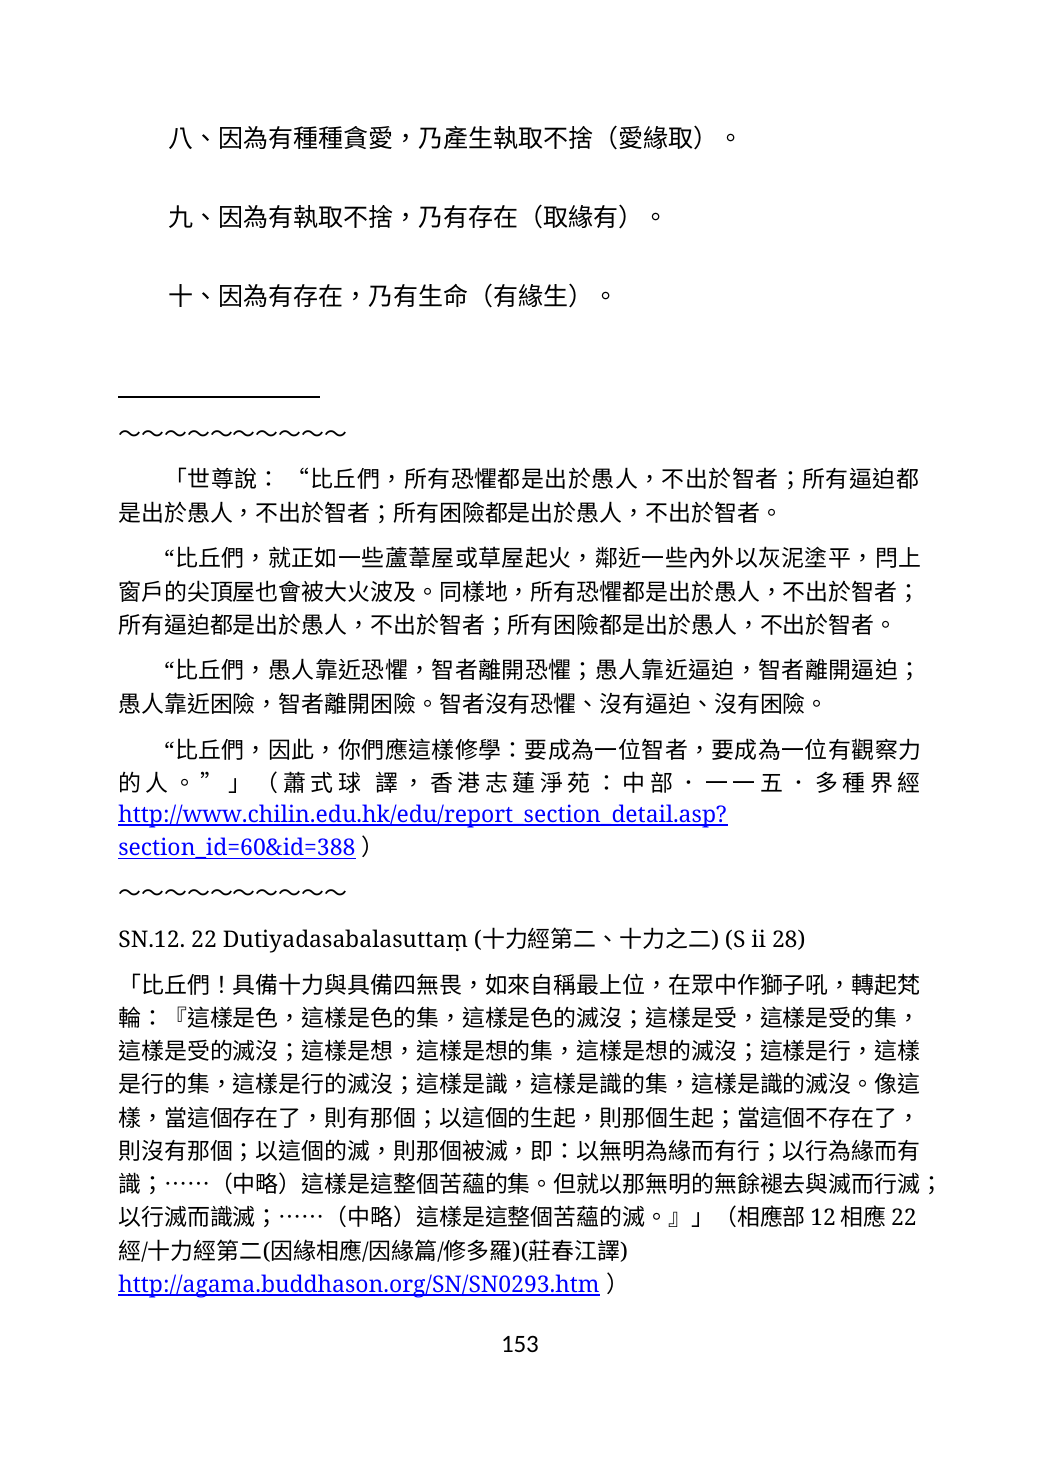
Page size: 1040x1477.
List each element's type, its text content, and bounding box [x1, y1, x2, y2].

text ～～～～～～～～～～ [118, 415, 921, 449]
text 十、因為有存在，乃有生命（有緣生）。 [118, 277, 921, 313]
text ～～～～～～～～～～ [118, 875, 921, 908]
text 「世尊說： “比丘們，所有恐懼都是出於愚人，不出於智者；所有逼迫都是出於愚人，不出於智者；所有困險都是出於愚人，不出於智者。 [118, 461, 921, 528]
text “比丘們，就正如一些蘆葦屋或草屋起火，鄰近一些內外以灰泥塗平，閂上窗戶的尖頂屋也會被大火波及。同樣地，所有恐懼都是出於愚人，不出於智者；所有逼迫都是出於愚人，不出於智者；所有困險都是出於愚人，不出於智者。 [118, 540, 921, 640]
text SN.12. 22 Dutiyadasabalasuttaṃ (十力經第二、十力之二) (S ii 28) [118, 921, 921, 954]
text “比丘們，因此，你們應這樣修學：要成為一位智者，要成為一位有觀察力的人。”」（蕭式球 譯，香港志蓮淨苑：中部．一一五．多種界經 http://www.chilin.edu.hk/edu/report_section_detail.asp?section_id=60&id=388 ） [118, 731, 921, 863]
text 「比丘們！具備十力與具備四無畏，如來自稱最上位，在眾中作獅子吼，轉起梵輪：『這樣是色，這樣是色的集，這樣是色的滅沒；這樣是受，這樣是受的集，這樣是受的滅沒；這樣是想，這樣是想的集，這樣是想的滅沒；這樣是行，這樣是行的集，這樣是行的滅沒；這樣是識，這樣是識的集，這樣是識的滅沒。像這樣，當這個存在了，則有那個；以這個的生起，則那個生起；當這個不存在了，則沒有那個；以這個的滅，則那個被滅，即：以無明為緣而有行；以行為緣而有識；……（中略）這樣是這整個苦蘊的集。但就以那無明的無餘褪去與滅而行滅；以行滅而識滅；……（中略）這樣是這整個苦蘊的滅。』」（相應部12相應22經/十力經第二(因緣相應/因緣篇/修多羅)(莊春江譯) http://agama.buddhason.org/SN/SN0293.htm ） [118, 967, 921, 1299]
text “比丘們，愚人靠近恐懼，智者離開恐懼；愚人靠近逼迫，智者離開逼迫；愚人靠近困險，智者離開困險。智者沒有恐懼、沒有逼迫、沒有困險。 [118, 652, 921, 719]
text 九、因為有執取不捨，乃有存在（取緣有）。 [118, 197, 921, 234]
text 八、因為有種種貪愛，乃產生執取不捨（愛緣取）。 [118, 118, 921, 154]
